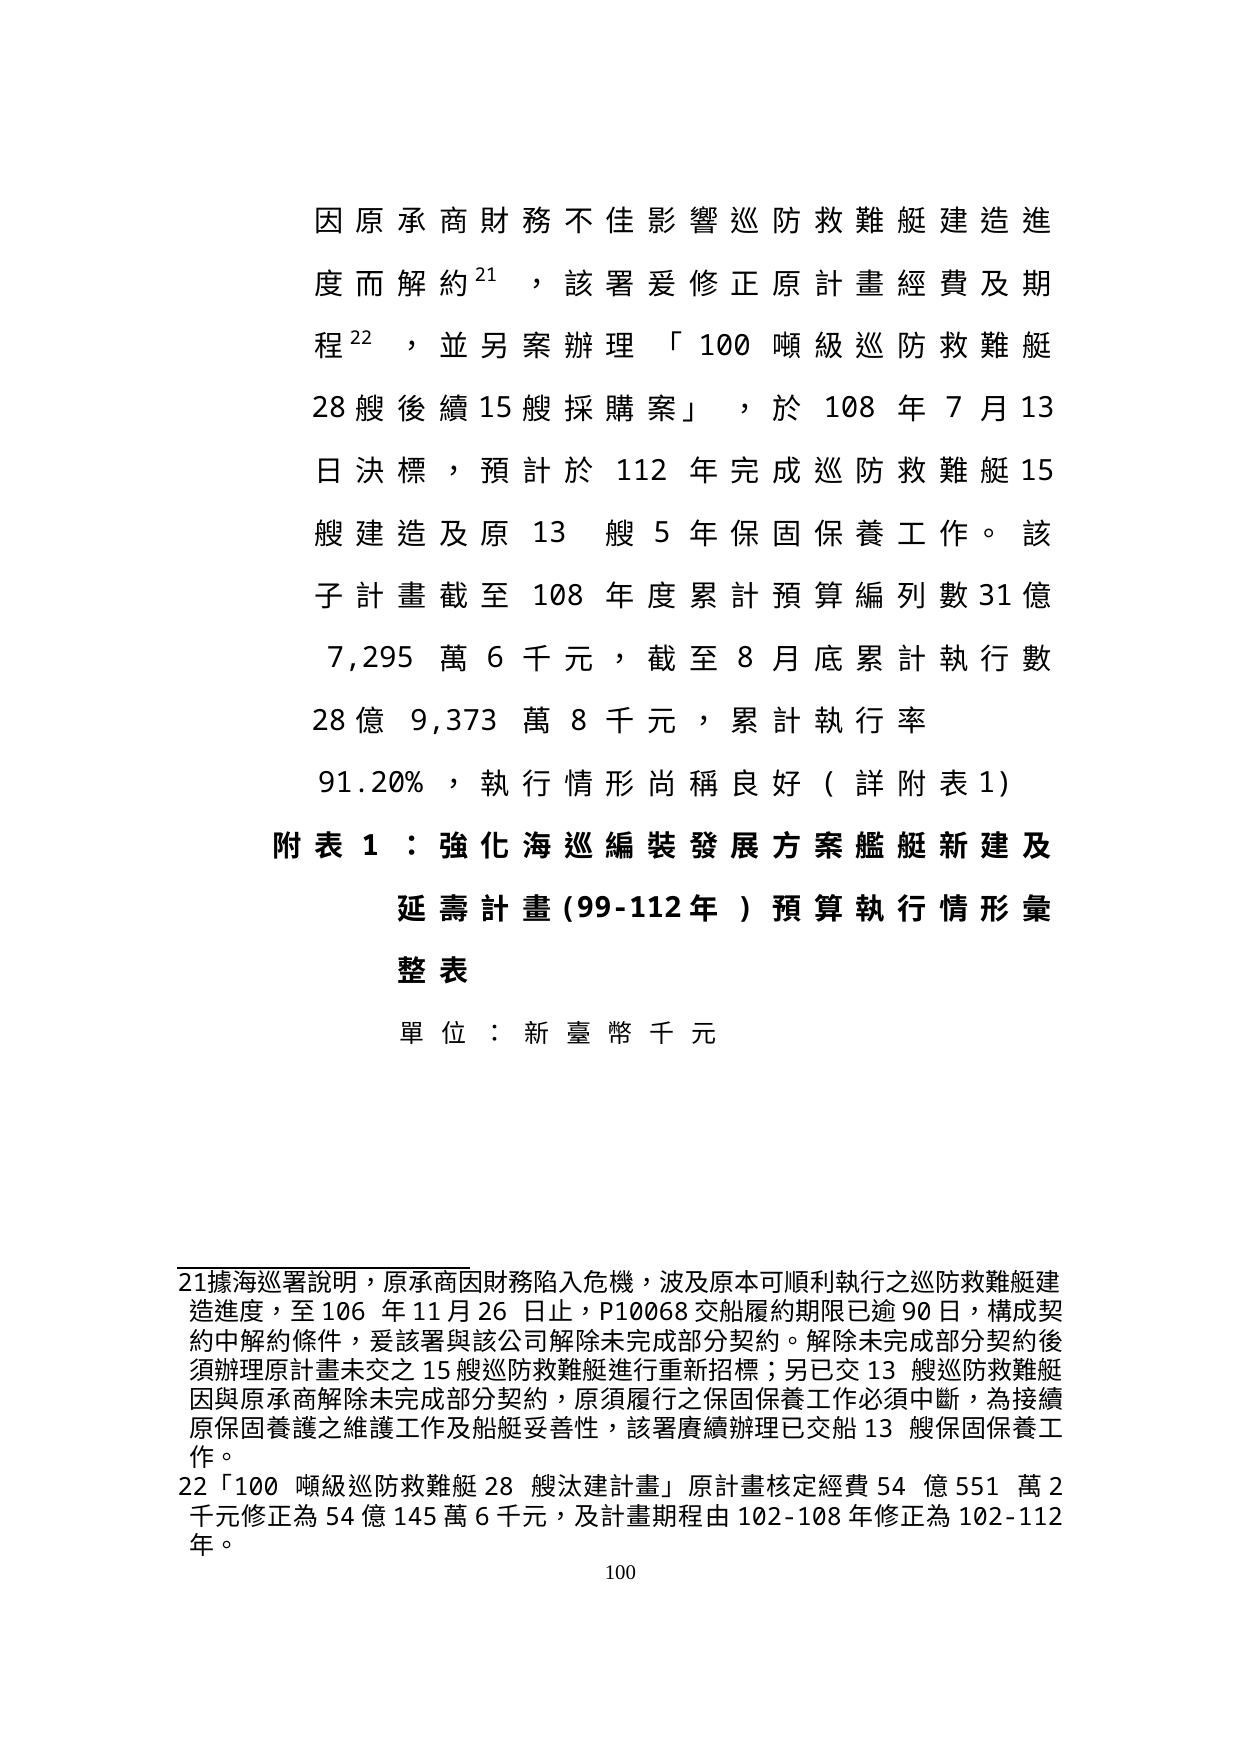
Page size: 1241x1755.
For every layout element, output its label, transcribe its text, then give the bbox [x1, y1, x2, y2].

text 附表1：強化海巡編裝發展方案艦艇新建及延壽計畫(99-112年)預算執行情形彙整表 單位：新臺幣千元 [241, 802, 1058, 1052]
text 「100 噸級巡防救難艇28 艘汰建計畫」原計畫核定經費54 億551 萬2 千元修正為54億145萬6千元，及計畫期程由102-108年修正為102-112年。 [177, 1472, 1063, 1560]
text 據海巡署說明，原承商因財務陷入危機，波及原本可順利執行之巡防救難艇建造進度，至106 年11月26 日止，P10068交船履約期限已逾90日，構成契約中解約條件，爰該署與該公司解除未完成部分契約。解除未完成部分契約後須辦理原計畫未交之15艘巡防救難艇進行重新招標；另已交13 艘巡防救難艇因與原承商解除未完成部分契約，原須履行之保固保養工作必須中斷，為接續原保固養護之維護工作及船艇妥善性，該署賡續辦理已交船13 艘保固保養工作。 [177, 1268, 1063, 1472]
text 因原承商財務不佳影響巡防救難艇建造進度而解約，該署爰修正原計畫經費及期程，並另案辦理「100噸級巡防救難艇28艘後續15艘採購案」，於108年7月13日決標，預計於112年完成巡防救難艇15艘建造及原13 艘5年保固保養工作。該子計畫截至108年度累計預算編列數31億7,295萬6千元，截至8月底累計執行數28億9,373萬8千元，累計執行率91.20%，執行情形尚稱良好(詳附表1) [271, 177, 1058, 802]
